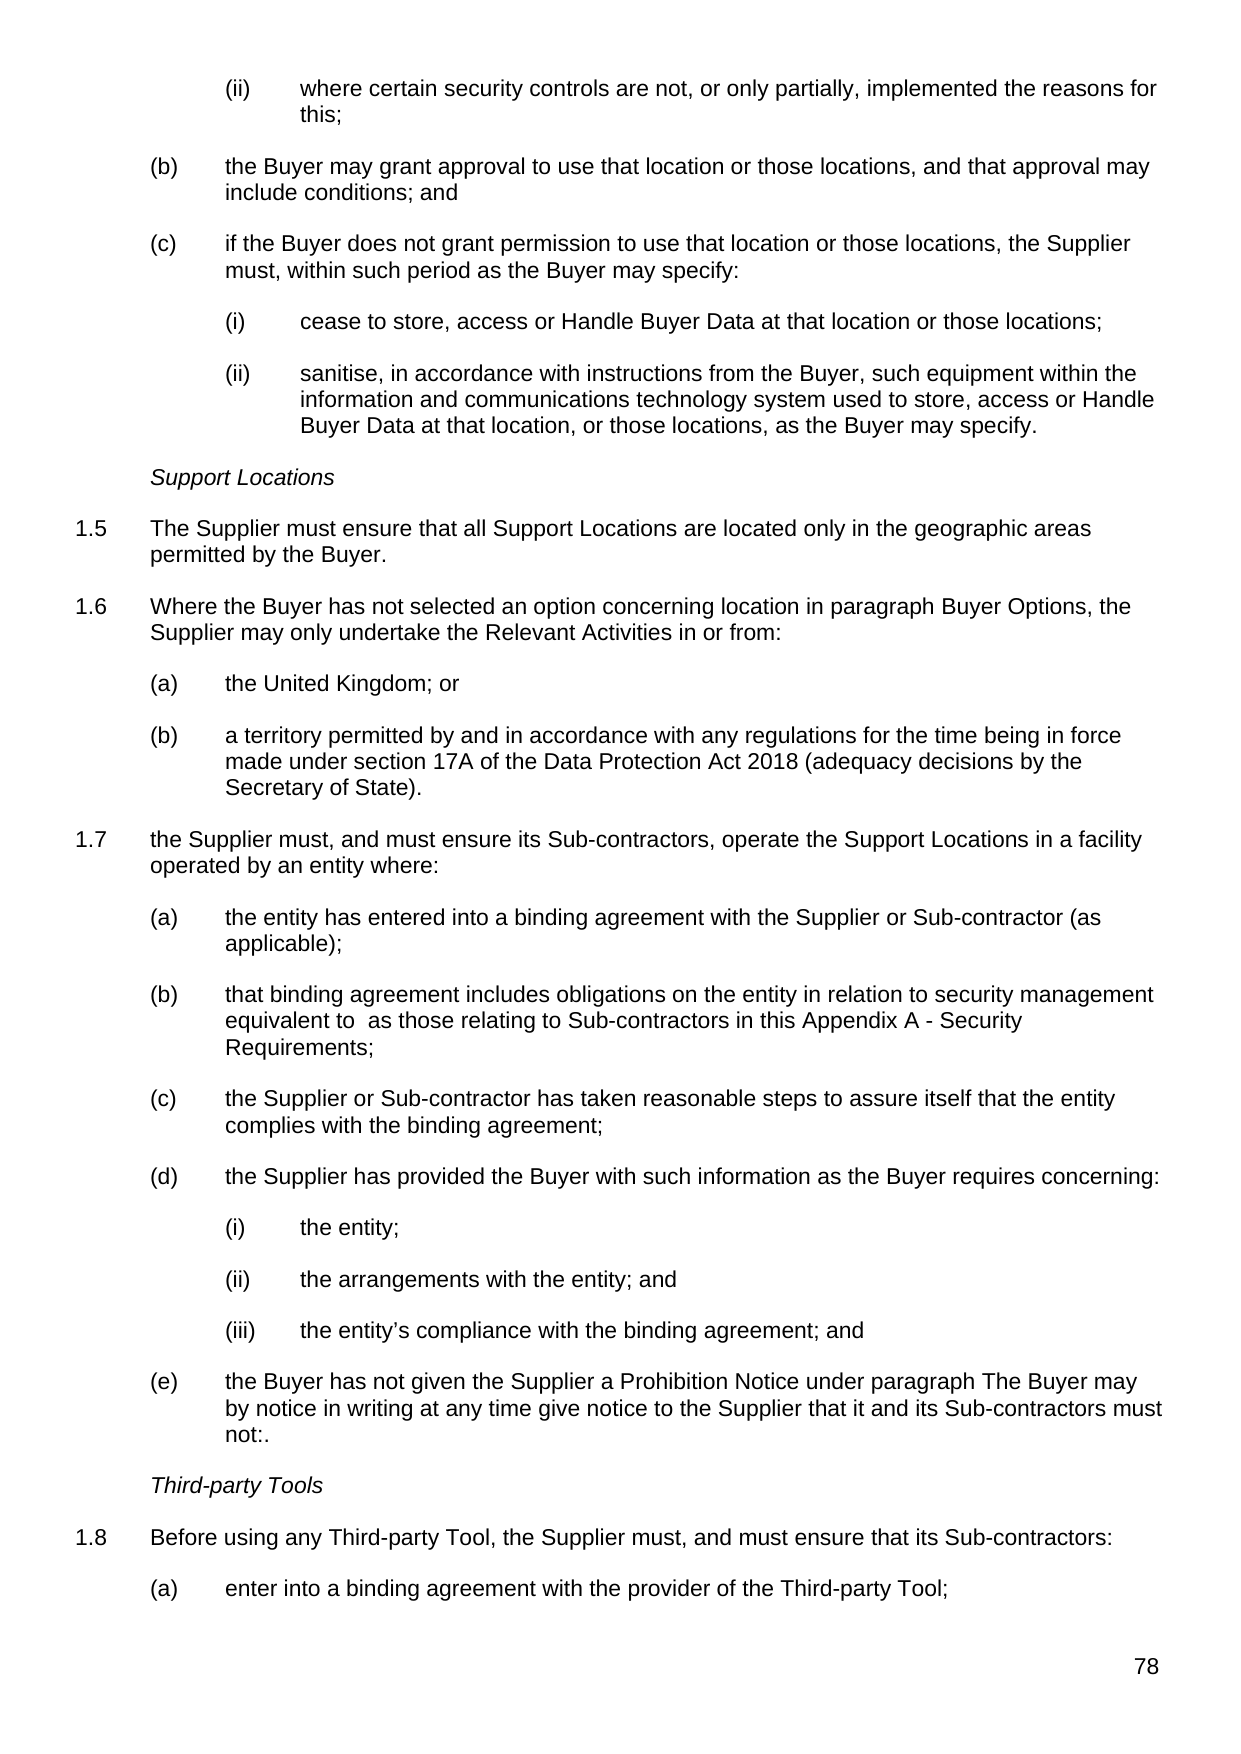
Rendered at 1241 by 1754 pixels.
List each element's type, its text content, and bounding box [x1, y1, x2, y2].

list the entity’s compliance with the binding agreement; and [225, 1317, 1165, 1343]
list if the Buyer does not grant permission to use that location or those locations, the Supplier must, within such period as the Buyer may specify: [150, 230, 1165, 283]
list that binding agreement includes obligations on the entity in relation to security management equivalent to as those relating to Sub-contractors in this Appendix A - Security Requirements; [150, 981, 1165, 1060]
list the Buyer may grant approval to use that location or those locations, and that approval may include conditions; and [150, 153, 1165, 205]
list enter into a binding agreement with the provider of the Third-party Tool; [150, 1575, 1165, 1601]
list the United Kingdom; or [150, 670, 1165, 697]
list Third-party Tools [150, 1472, 1165, 1499]
list cease to store, access or Handle Buyer Data at that location or those locations; [225, 308, 1165, 334]
list where certain security controls are not, or only partially, implemented the reasons for this; [225, 75, 1165, 128]
list Where the Buyer has not selected an option concerning location in paragraph 1, the Supplier may only undertake the Relevant Activities in or from: [75, 593, 1165, 645]
list The Supplier must ensure that all Support Locations are located only in the geographic areas permitted by the Buyer. [75, 515, 1165, 568]
list the Buyer has not given the Supplier a Prohibition Notice under paragraph 1.11. [150, 1368, 1165, 1447]
list the entity; [225, 1214, 1165, 1241]
list Before using any Third-party Tool, the Supplier must, and must ensure that its Sub-contractors: [75, 1524, 1165, 1550]
list sanitise, in accordance with instructions from the Buyer, such equipment within the information and communications technology system used to store, access or Handle Buyer Data at that location, or those locations, as the Buyer may specify. [225, 359, 1165, 438]
list the Supplier has provided the Buyer with such information as the Buyer requires concerning: [150, 1163, 1165, 1189]
list Support Locations [150, 463, 1165, 490]
list the Supplier must, and must ensure its Sub-contractors, operate the Support Locations in a facility operated by an entity where: [75, 826, 1165, 878]
list the entity has entered into a binding agreement with the Supplier or Sub-contractor (as applicable); [150, 903, 1165, 956]
list a territory permitted by and in accordance with any regulations for the time being in force made under section 17A of the Data Protection Act 2018 (adequacy decisions by the Secretary of State). [150, 722, 1165, 801]
list the arrangements with the entity; and [225, 1266, 1165, 1292]
list the Supplier or Sub-contractor has taken reasonable steps to assure itself that the entity complies with the binding agreement; [150, 1085, 1165, 1138]
